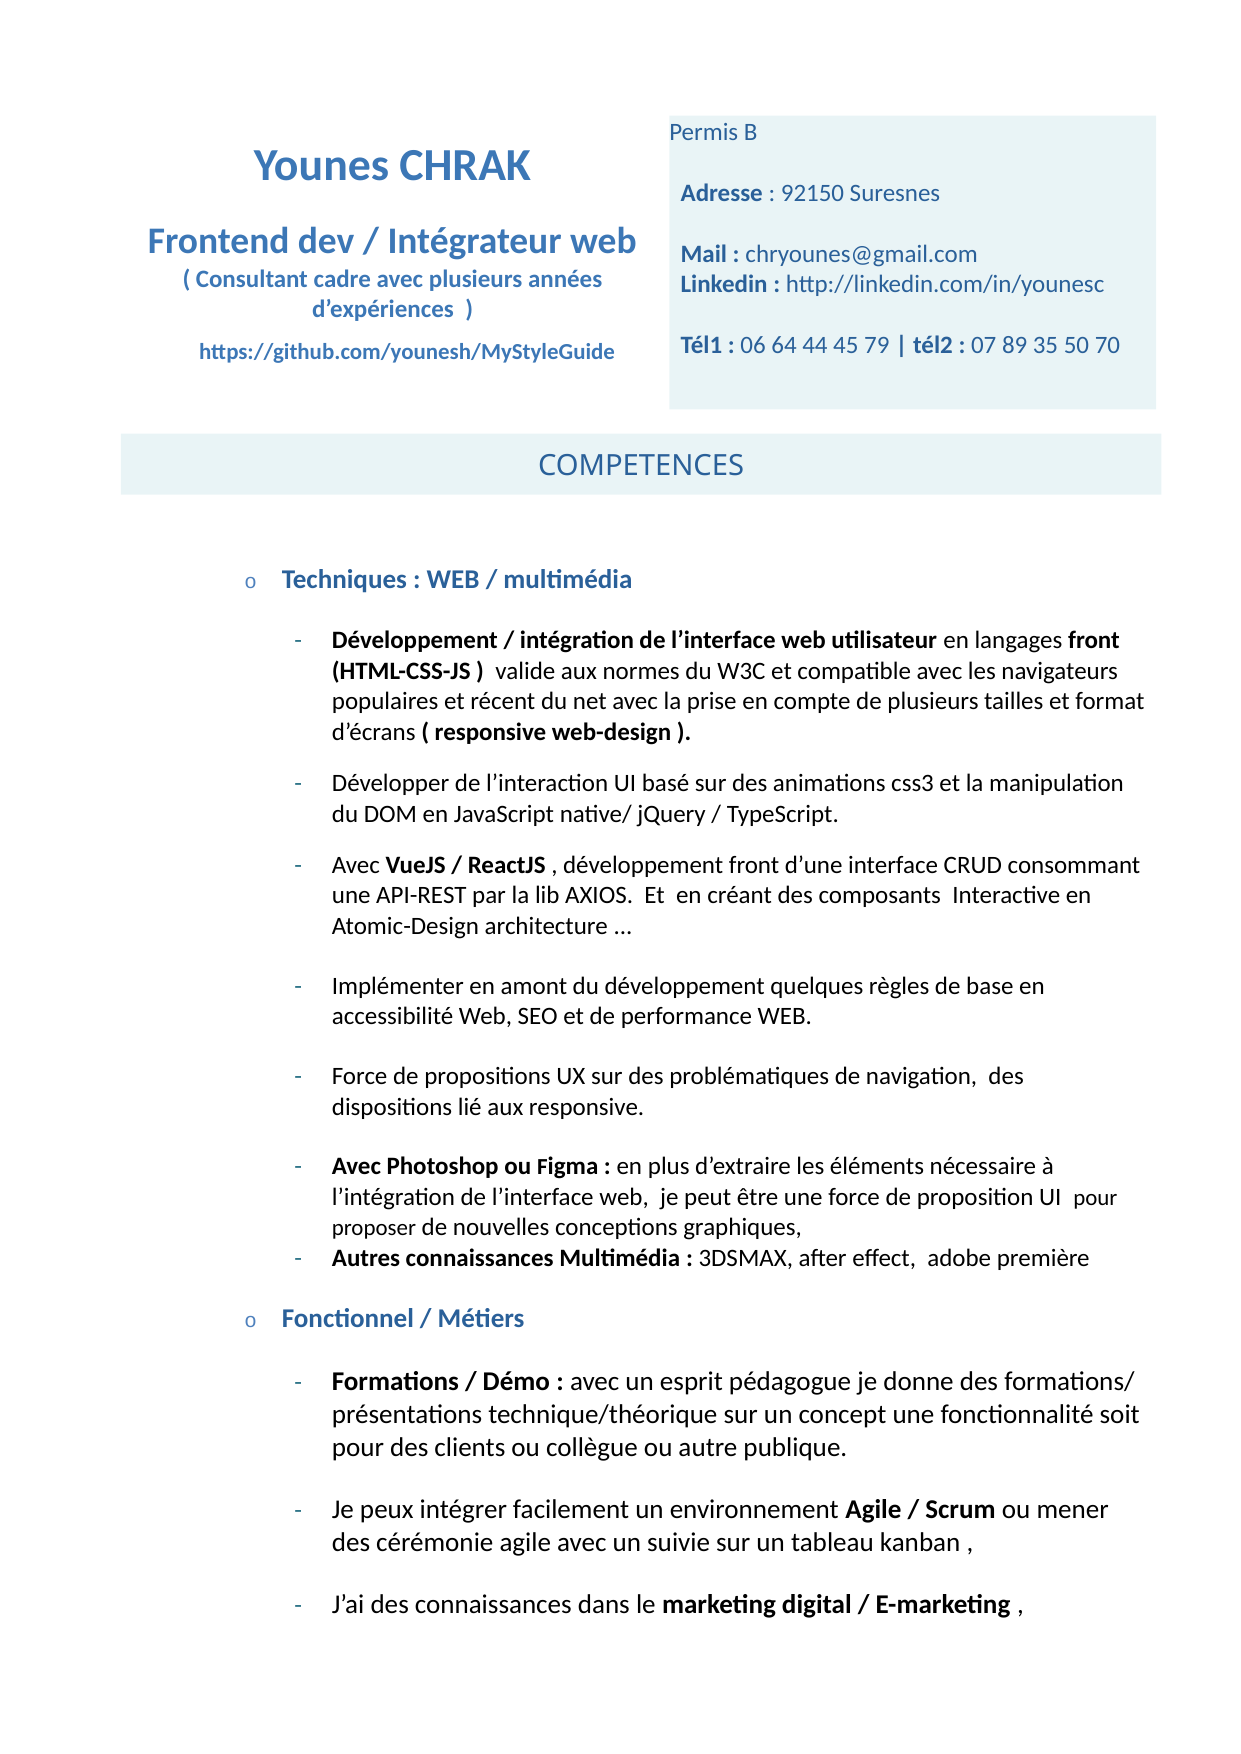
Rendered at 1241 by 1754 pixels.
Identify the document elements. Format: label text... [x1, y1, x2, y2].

table_cell Techniques : WEB / multimédia Développement / intégration de l’interface web utilisateur en langages front (HTML-CSS-JS ) valide aux normes du W3C et compatible avec les navigateurs populaires et récent du net avec la prise en compte de plusieurs tailles et format d’écrans ( responsive web-design ). Développer de l’interaction UI basé sur des animations css3 et la manipulation du DOM en JavaScript native/ jQuery / TypeScript. Avec VueJS / ReactJS , développement front d’une interface CRUD consommant une API-REST par la lib AXIOS. Et en créant des composants Interactive en Atomic-Design architecture ... Implémenter en amont du développement quelques règles de base en accessibilité Web, SEO et de performance WEB. Force de propositions UX sur des problématiques de navigation, des dispositions lié aux responsive. Avec Photoshop ou Figma : en plus d’extraire les éléments nécessaire à l’intégration de l’interface web, je peut être une force de proposition UI pour proposer de nouvelles conceptions graphiques, Autres connaissances Multimédia : 3DSMAX, after effect, adobe première Fonctionnel / Métiers Formations / Démo : avec un esprit pédagogue je donne des formations/ présentations technique/théorique sur un concept une fonctionnalité soit pour des clients ou collègue ou autre publique. Je peux intégrer facilement un environnement Agile / Scrum ou mener des cérémonie agile avec un suivie sur un tableau kanban , J’ai des connaissances dans le marketing digital / E-marketing , [120, 500, 1159, 1620]
table_header [120, 495, 1159, 500]
table_header Younes CHRAK Frontend dev / Intégrateur web ( Consultant cadre avec plusieurs années d’expériences ) https://github.com/younesh/MyStyleGuide [118, 118, 667, 401]
